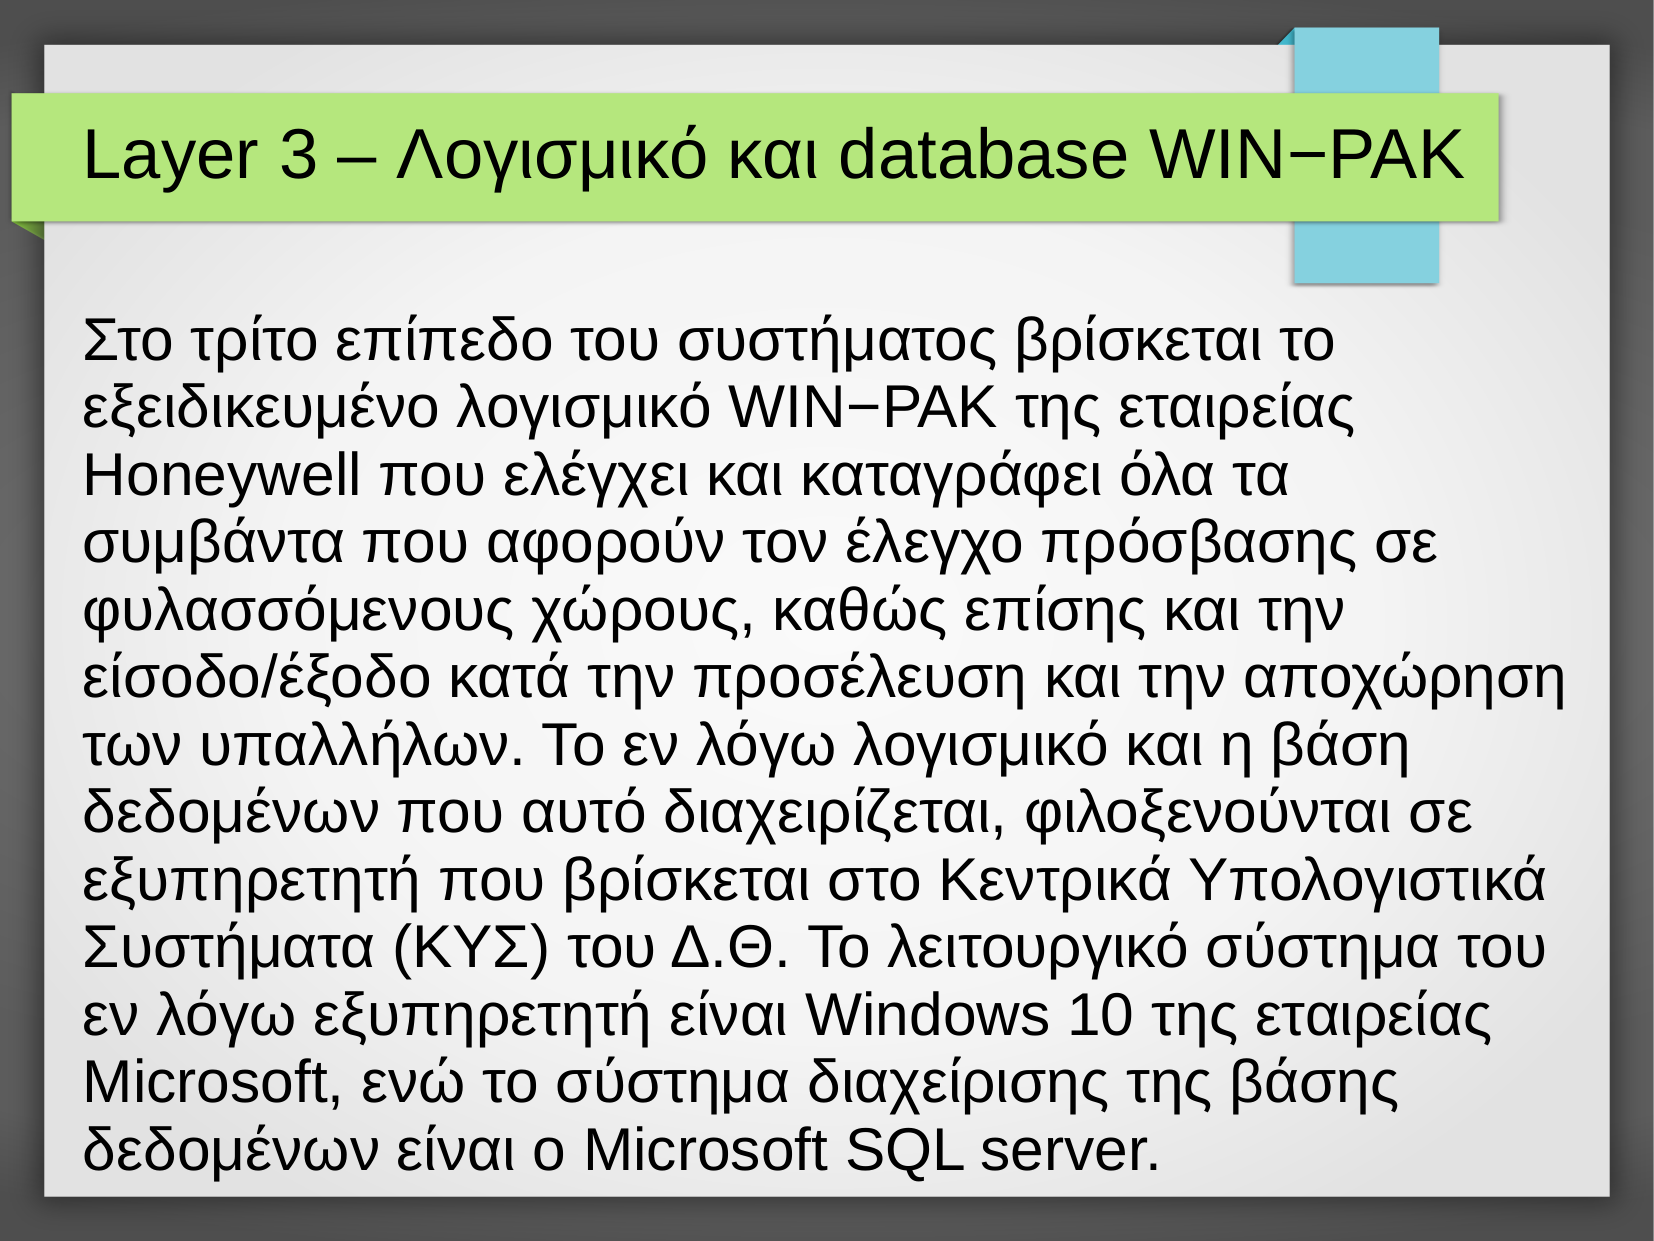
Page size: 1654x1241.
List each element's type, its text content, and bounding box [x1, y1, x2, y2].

title Layer 3 ‒ Λογισμικό και database WIN−PAK [82, 74, 1516, 233]
picture [0, 0, 1654, 1241]
subtitle Στο τρίτο επίπεδο του συστήματος βρίσκεται το εξειδικευμένο λογισμικό WIN−PAK της εταιρείας Honeywell που ελέγχει και καταγράφει όλα τα συμβάντα που αφορούν τον έλεγχο πρόσβασης σε φυλασσόμενους χώρους, καθώς επίσης και την είσοδο/έξοδο κατά την προσέλευση και την αποχώρηση των υπαλλήλων. Το εν λόγω λογισμικό και η βάση δεδομένων που αυτό διαχειρίζεται, φιλοξενούνται σε εξυπηρετητή που βρίσκεται στο Κεντρικά Υπολογιστικά Συστήματα (ΚΥΣ) του Δ.Θ. Το λειτουργικό σύστημα του εν λόγω εξυπηρετητή είναι Windows 10 της εταιρείας Microsoft, ενώ το σύστημα διαχείρισης της βάσης δεδομένων είναι ο Microsoft SQL server. [82, 288, 1571, 1201]
